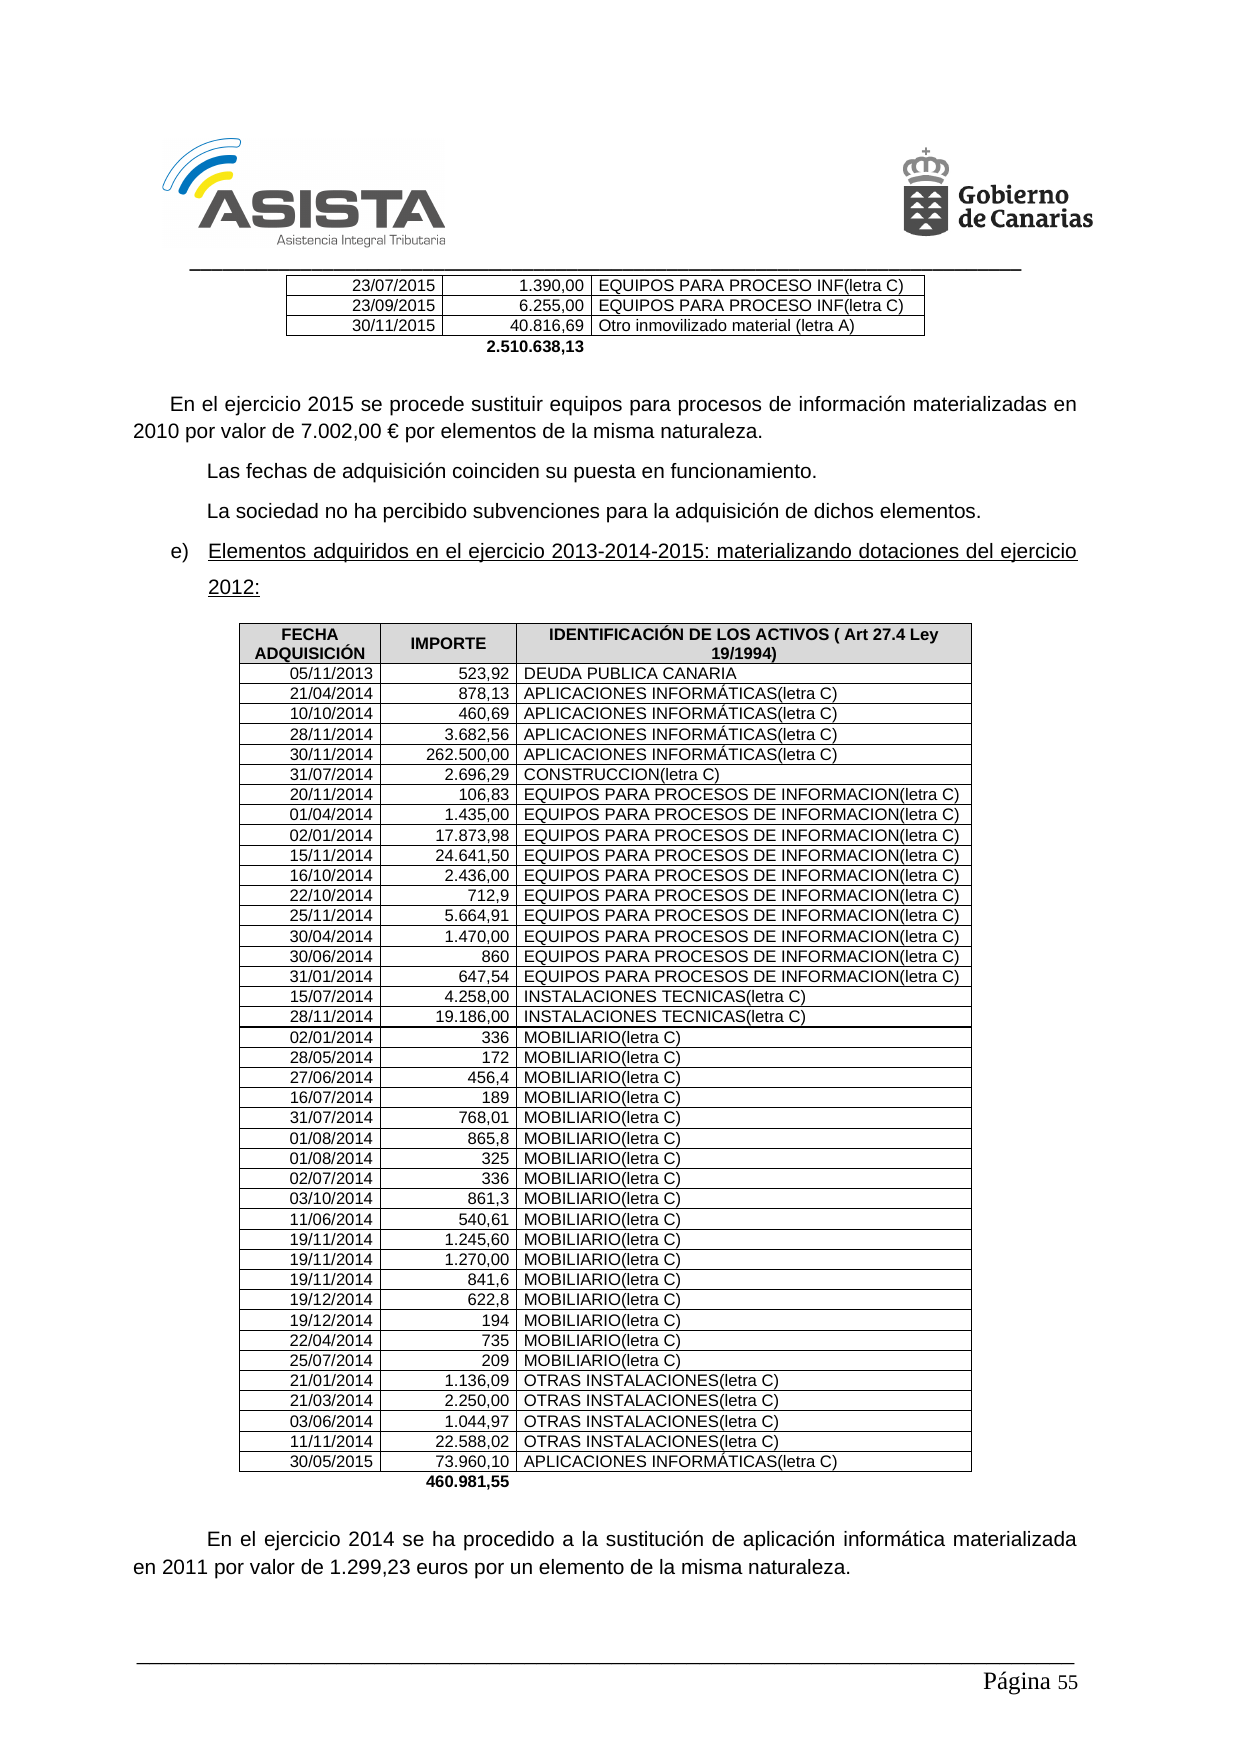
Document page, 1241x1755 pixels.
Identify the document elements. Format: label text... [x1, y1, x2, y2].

table_cell CONSTRUCCION(letra C) [517, 765, 971, 784]
table_cell 1.136,09 [381, 1371, 516, 1390]
table_cell 768,01 [381, 1108, 516, 1127]
table_cell Otro inmovilizado material (letra A) [592, 316, 924, 335]
table_cell EQUIPOS PARA PROCESOS DE INFORMACION(letra C) [517, 886, 971, 905]
table_cell EQUIPOS PARA PROCESOS DE INFORMACION(letra C) [517, 926, 971, 946]
table_cell 861,3 [381, 1189, 516, 1208]
table_cell 2.250,00 [381, 1391, 516, 1410]
table_cell 460,69 [381, 704, 516, 723]
table_cell EQUIPOS PARA PROCESOS DE INFORMACION(letra C) [517, 846, 971, 865]
table_cell 860 [381, 947, 516, 966]
table_cell EQUIPOS PARA PROCESOS DE INFORMACION(letra C) [517, 947, 971, 966]
table_cell 735 [381, 1331, 516, 1350]
table_cell [287, 336, 442, 356]
table_cell MOBILIARIO(letra C) [517, 1310, 971, 1329]
table_cell EQUIPOS PARA PROCESOS DE INFORMACION(letra C) [517, 825, 971, 844]
table_cell OTRAS INSTALACIONES(letra C) [517, 1391, 971, 1410]
table_cell 01/04/2014 [240, 805, 380, 824]
table_cell EQUIPOS PARA PROCESO INF(letra C) [592, 276, 924, 295]
table_cell MOBILIARIO(letra C) [517, 1108, 971, 1127]
table_cell MOBILIARIO(letra C) [517, 1331, 971, 1350]
table_cell 02/07/2014 [240, 1169, 380, 1188]
table_cell OTRAS INSTALACIONES(letra C) [517, 1411, 971, 1431]
table_cell 25/07/2014 [240, 1351, 380, 1370]
table_cell 2.436,00 [381, 866, 516, 885]
table_cell APLICACIONES INFORMÁTICAS(letra C) [517, 704, 971, 723]
table_cell OTRAS INSTALACIONES(letra C) [517, 1371, 971, 1390]
table_cell 21/03/2014 [240, 1391, 380, 1410]
table_cell 189 [381, 1088, 516, 1107]
table_cell MOBILIARIO(letra C) [517, 1028, 971, 1047]
table_cell 28/11/2014 [240, 724, 380, 743]
table_cell MOBILIARIO(letra C) [517, 1250, 971, 1269]
table_cell 325 [381, 1149, 516, 1168]
table_cell 2.696,29 [381, 765, 516, 784]
table_cell EQUIPOS PARA PROCESOS DE INFORMACION(letra C) [517, 866, 971, 885]
table_cell 40.816,69 [443, 316, 591, 335]
table_cell 647,54 [381, 967, 516, 986]
table_cell 22/04/2014 [240, 1331, 380, 1350]
table_cell 73.960,10 [381, 1452, 516, 1471]
table_cell 30/05/2015 [240, 1452, 380, 1471]
table_cell EQUIPOS PARA PROCESOS DE INFORMACION(letra C) [517, 906, 971, 925]
table_cell EQUIPOS PARA PROCESOS DE INFORMACION(letra C) [517, 967, 971, 986]
table_cell 523,92 [381, 664, 516, 683]
table_cell 6.255,00 [443, 296, 591, 315]
table_cell DEUDA PUBLICA CANARIA [517, 664, 971, 683]
table_cell EQUIPOS PARA PROCESO INF(letra C) [592, 296, 924, 315]
table_cell MOBILIARIO(letra C) [517, 1048, 971, 1067]
table_cell 19/12/2014 [240, 1310, 380, 1329]
table_header FECHA ADQUISICIÓN [240, 624, 380, 663]
table_cell 712,9 [381, 886, 516, 905]
text En el ejercicio 2014 se ha procedido a la sustitución de aplicación informática materializada en 2011 por valor de 1.299,23 euros por un elemento de la misma naturaleza. [133, 1527, 1078, 1579]
table_cell MOBILIARIO(letra C) [517, 1169, 971, 1188]
table_cell MOBILIARIO(letra C) [517, 1068, 971, 1087]
table_cell 1.435,00 [381, 805, 516, 824]
table_cell EQUIPOS PARA PROCESOS DE INFORMACION(letra C) [517, 785, 971, 804]
table_cell MOBILIARIO(letra C) [517, 1189, 971, 1208]
table_cell 01/08/2014 [240, 1149, 380, 1168]
table_cell 336 [381, 1169, 516, 1188]
table_cell 19/11/2014 [240, 1270, 380, 1289]
table_cell 4.258,00 [381, 987, 516, 1006]
table_cell MOBILIARIO(letra C) [517, 1129, 971, 1148]
text En el ejercicio 2015 se procede sustituir equipos para procesos de información materializadas en 2010 por valor de 7.002,00 € por elementos de la misma naturaleza. [133, 391, 1078, 443]
table_cell 1.044,97 [381, 1411, 516, 1431]
table_cell INSTALACIONES TECNICAS(letra C) [517, 1007, 971, 1026]
table_cell 22/10/2014 [240, 886, 380, 905]
text Las fechas de adquisición coinciden su puesta en funcionamiento. [133, 459, 1078, 483]
table_cell 31/07/2014 [240, 765, 380, 784]
table_cell 16/10/2014 [240, 866, 380, 885]
table_cell 25/11/2014 [240, 906, 380, 925]
table_cell 1.390,00 [443, 276, 591, 295]
table_cell 2.510.638,13 [443, 336, 591, 356]
table_cell 03/10/2014 [240, 1189, 380, 1208]
table_cell 262.500,00 [381, 745, 516, 764]
table_cell 10/10/2014 [240, 704, 380, 723]
table_cell [240, 1472, 380, 1491]
table_cell 21/01/2014 [240, 1371, 380, 1390]
table_header IDENTIFICACIÓN DE LOS ACTIVOS ( Art 27.4 Ley 19/1994) [517, 624, 971, 663]
table_cell 11/11/2014 [240, 1432, 380, 1451]
list Elementos adquiridos en el ejercicio 2013-2014-2015: materializando dotaciones del ejercicio 2012: [170, 539, 1078, 599]
table_cell 28/05/2014 [240, 1048, 380, 1067]
table_cell 27/06/2014 [240, 1068, 380, 1087]
table_cell 19/12/2014 [240, 1290, 380, 1309]
table_cell 19.186,00 [381, 1007, 516, 1026]
table_cell 05/11/2013 [240, 664, 380, 683]
table_cell APLICACIONES INFORMÁTICAS(letra C) [517, 745, 971, 764]
table_cell [591, 336, 924, 356]
table_cell 02/01/2014 [240, 825, 380, 844]
table_cell [516, 1472, 971, 1491]
table_cell 22.588,02 [381, 1432, 516, 1451]
table_cell MOBILIARIO(letra C) [517, 1351, 971, 1370]
table_cell 106,83 [381, 785, 516, 804]
table_cell 456,4 [381, 1068, 516, 1087]
table_cell 11/06/2014 [240, 1209, 380, 1228]
table_cell 19/11/2014 [240, 1230, 380, 1249]
table_cell 15/07/2014 [240, 987, 380, 1006]
table_cell EQUIPOS PARA PROCESOS DE INFORMACION(letra C) [517, 805, 971, 824]
table_cell 20/11/2014 [240, 785, 380, 804]
table_cell APLICACIONES INFORMÁTICAS(letra C) [517, 684, 971, 703]
table_cell 31/07/2014 [240, 1108, 380, 1127]
table_cell 21/04/2014 [240, 684, 380, 703]
table_cell MOBILIARIO(letra C) [517, 1209, 971, 1228]
table_cell 03/06/2014 [240, 1411, 380, 1431]
table_cell 16/07/2014 [240, 1088, 380, 1107]
table_cell 28/11/2014 [240, 1007, 380, 1026]
table_cell APLICACIONES INFORMÁTICAS(letra C) [517, 1452, 971, 1471]
table_cell MOBILIARIO(letra C) [517, 1270, 971, 1289]
table_cell 23/09/2015 [287, 296, 442, 315]
table_cell APLICACIONES INFORMÁTICAS(letra C) [517, 724, 971, 743]
table_cell 01/08/2014 [240, 1129, 380, 1148]
table_cell 15/11/2014 [240, 846, 380, 865]
table_cell MOBILIARIO(letra C) [517, 1088, 971, 1107]
table_cell 24.641,50 [381, 846, 516, 865]
table_cell 336 [381, 1028, 516, 1047]
table_cell OTRAS INSTALACIONES(letra C) [517, 1432, 971, 1451]
table_cell 460.981,55 [380, 1472, 516, 1491]
table_cell 1.470,00 [381, 926, 516, 946]
table_cell MOBILIARIO(letra C) [517, 1149, 971, 1168]
table_cell MOBILIARIO(letra C) [517, 1290, 971, 1309]
table_cell 209 [381, 1351, 516, 1370]
table_cell 172 [381, 1048, 516, 1067]
table_cell 841,6 [381, 1270, 516, 1289]
table_cell 3.682,56 [381, 724, 516, 743]
table_cell 30/11/2014 [240, 745, 380, 764]
table_cell 1.245,60 [381, 1230, 516, 1249]
table_cell 540,61 [381, 1209, 516, 1228]
table_cell 30/06/2014 [240, 947, 380, 966]
table_cell MOBILIARIO(letra C) [517, 1230, 971, 1249]
table_cell 878,13 [381, 684, 516, 703]
table_cell 31/01/2014 [240, 967, 380, 986]
table_cell 23/07/2015 [287, 276, 442, 295]
table_cell 622,8 [381, 1290, 516, 1309]
table_cell 5.664,91 [381, 906, 516, 925]
table_cell INSTALACIONES TECNICAS(letra C) [517, 987, 971, 1006]
table_cell 1.270,00 [381, 1250, 516, 1269]
table_cell 19/11/2014 [240, 1250, 380, 1269]
table_cell 30/04/2014 [240, 926, 380, 946]
table_cell 865,8 [381, 1129, 516, 1148]
table_cell 17.873,98 [381, 825, 516, 844]
table_header IMPORTE [381, 624, 516, 663]
text La sociedad no ha percibido subvenciones para la adquisición de dichos elementos. [133, 499, 1078, 523]
table_cell 30/11/2015 [287, 316, 442, 335]
table_cell 02/01/2014 [240, 1028, 380, 1047]
table_cell 194 [381, 1310, 516, 1329]
